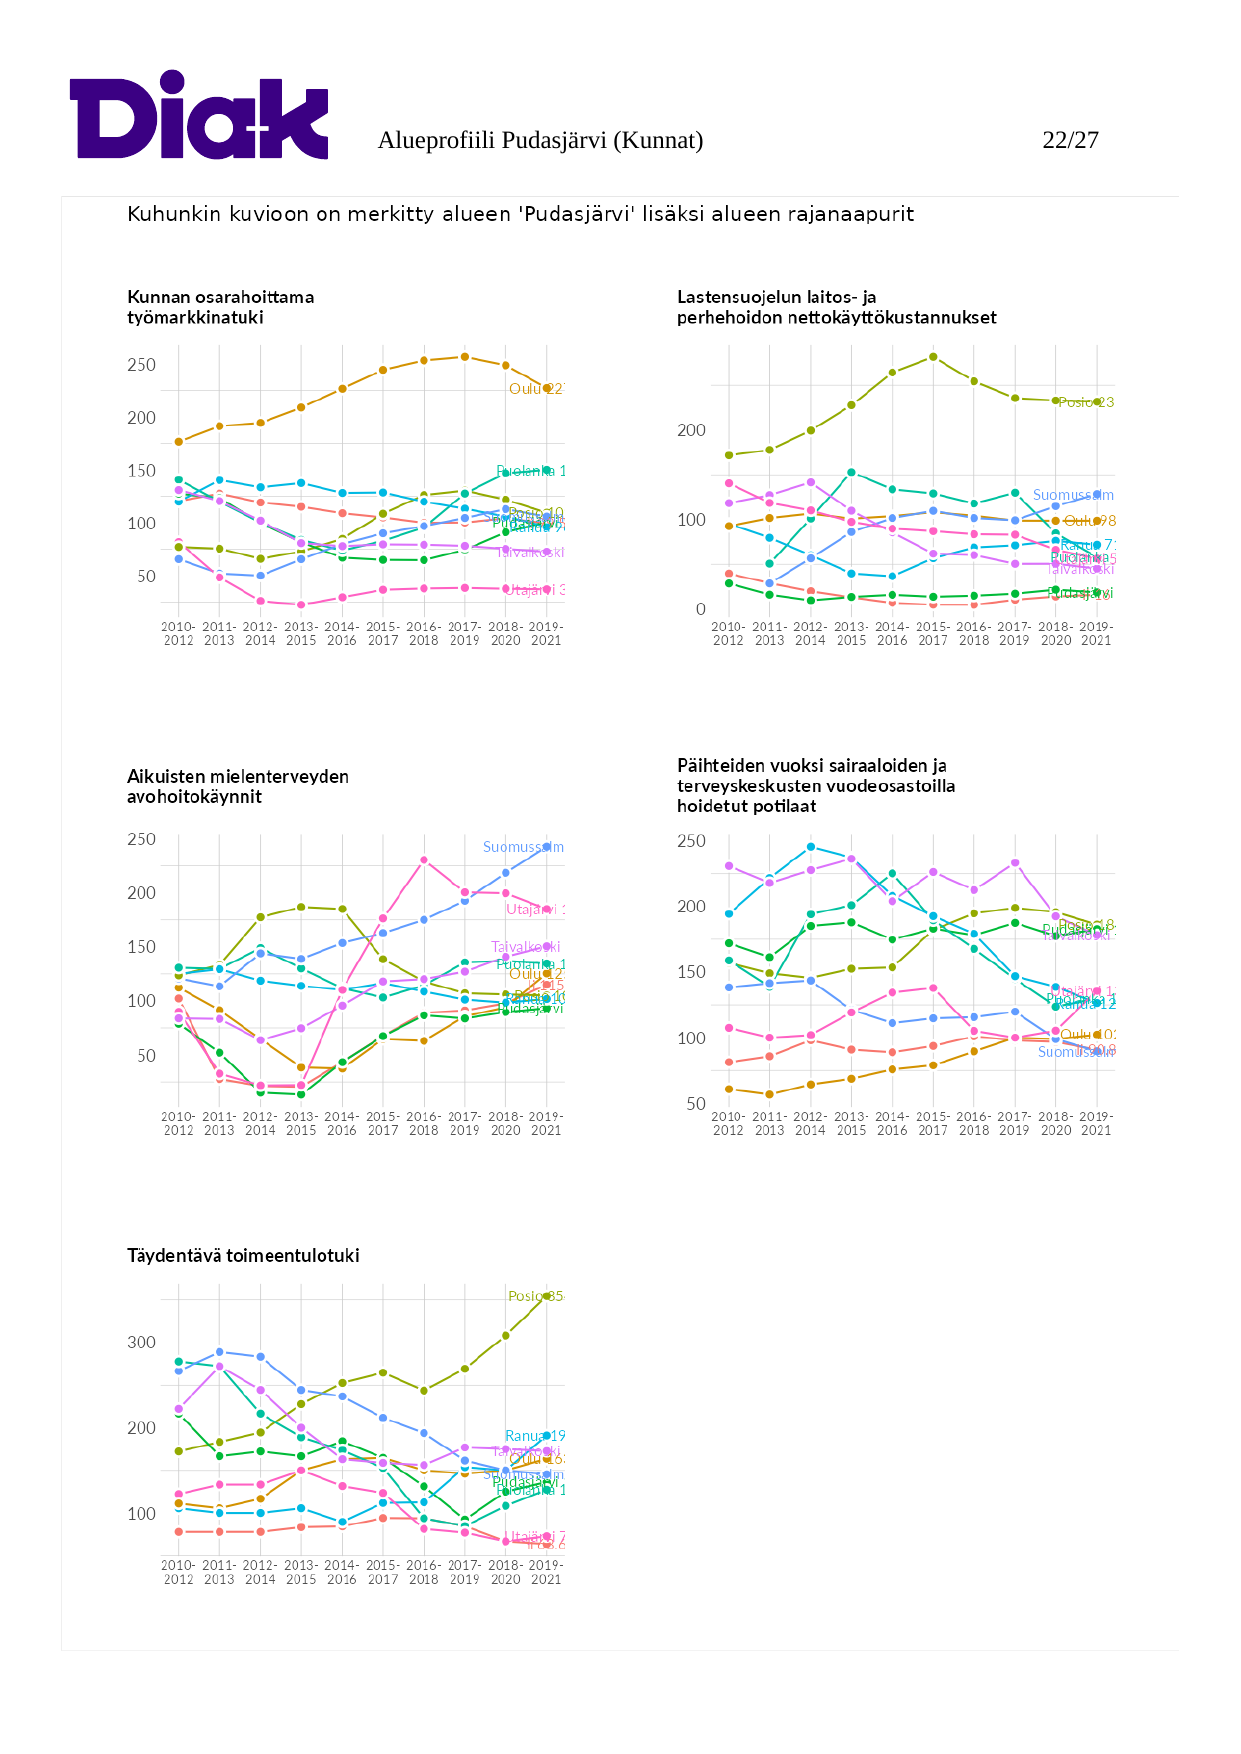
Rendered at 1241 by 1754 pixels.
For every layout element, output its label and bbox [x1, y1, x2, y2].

picture [61, 196, 1179, 1651]
